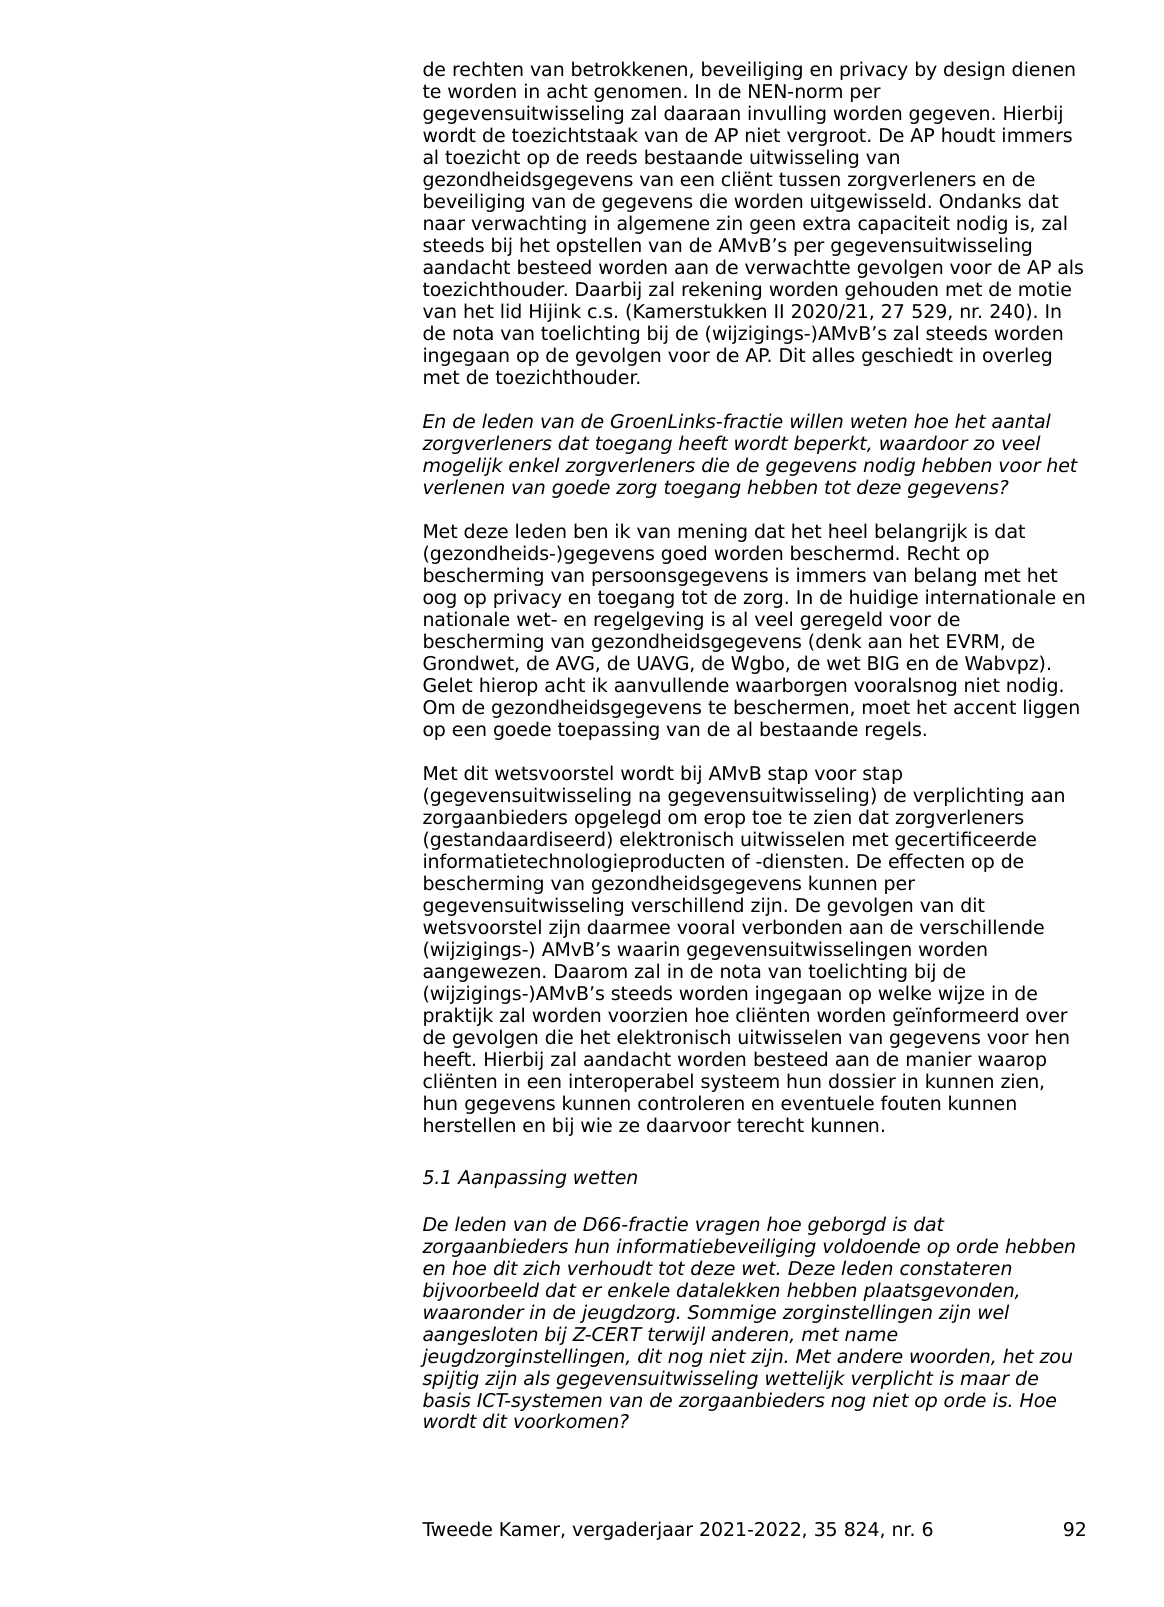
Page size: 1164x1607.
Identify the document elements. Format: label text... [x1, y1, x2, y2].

text Met deze leden ben ik van mening dat het heel belangrijk is dat (gezondheids-)gegevens goed worden beschermd. Recht op bescherming van persoonsgegevens is immers van belang met het oog op privacy en toegang tot de zorg. In de huidige internationale en nationale wet- en regelgeving is al veel geregeld voor de bescherming van gezondheidsgegevens (denk aan het EVRM, de Grondwet, de AVG, de UAVG, de Wgbo, de wet BIG en de Wabvpz). Gelet hierop acht ik aanvullende waarborgen vooralsnog niet nodig. Om de gezondheidsgegevens te beschermen, moet het accent liggen op een goede toepassing van de al bestaande regels. [422, 521, 1087, 741]
text En de leden van de GroenLinks-fractie willen weten hoe het aantal zorgverleners dat toegang heeft wordt beperkt, waardoor zo veel mogelijk enkel zorgverleners die de gegevens nodig hebben voor het verlenen van goede zorg toegang hebben tot deze gegevens? [422, 411, 1087, 499]
text De leden van de D66-fractie vragen hoe geborgd is dat zorgaanbieders hun informatiebeveiliging voldoende op orde hebben en hoe dit zich verhoudt tot deze wet. Deze leden constateren bijvoorbeeld dat er enkele datalekken hebben plaatsgevonden, waaronder in de jeugdzorg. Sommige zorginstellingen zijn wel aangesloten bij Z-CERT terwijl anderen, met name jeugdzorginstellingen, dit nog niet zijn. Met andere woorden, het zou spijtig zijn als gegevensuitwisseling wettelijk verplicht is maar de basis ICT-systemen van de zorgaanbieders nog niet op orde is. Hoe wordt dit voorkomen? [422, 1214, 1087, 1433]
subtitle 5.1 Aanpassing wetten [422, 1167, 1087, 1189]
text Met dit wetsvoorstel wordt bij AMvB stap voor stap (gegevensuitwisseling na gegevensuitwisseling) de verplichting aan zorgaanbieders opgelegd om erop toe te zien dat zorgverleners (gestandaardiseerd) elektronisch uitwisselen met gecertificeerde informatietechnologieproducten of -diensten. De effecten op de bescherming van gezondheidsgegevens kunnen per gegevensuitwisseling verschillend zijn. De gevolgen van dit wetsvoorstel zijn daarmee vooral verbonden aan de verschillende (wijzigings-) AMvB’s waarin gegevensuitwisselingen worden aangewezen. Daarom zal in de nota van toelichting bij de (wijzigings-)AMvB’s steeds worden ingegaan op welke wijze in de praktijk zal worden voorzien hoe cliënten worden geïnformeerd over de gevolgen die het elektronisch uitwisselen van gegevens voor hen heeft. Hierbij zal aandacht worden besteed aan de manier waarop cliënten in een interoperabel systeem hun dossier in kunnen zien, hun gegevens kunnen controleren en eventuele fouten kunnen herstellen en bij wie ze daarvoor terecht kunnen. [422, 763, 1087, 1137]
text de rechten van betrokkenen, beveiliging en privacy by design dienen te worden in acht genomen. In de NEN-norm per gegevensuitwisseling zal daaraan invulling worden gegeven. Hierbij wordt de toezichtstaak van de AP niet vergroot. De AP houdt immers al toezicht op de reeds bestaande uitwisseling van gezondheidsgegevens van een cliënt tussen zorgverleners en de beveiliging van de gegevens die worden uitgewisseld. Ondanks dat naar verwachting in algemene zin geen extra capaciteit nodig is, zal steeds bij het opstellen van de AMvB’s per gegevensuitwisseling aandacht besteed worden aan de verwachtte gevolgen voor de AP als toezichthouder. Daarbij zal rekening worden gehouden met de motie van het lid Hijink c.s. (Kamerstukken II 2020/21, 27 529, nr. 240). In de nota van toelichting bij de (wijzigings-)AMvB’s zal steeds worden ingegaan op de gevolgen voor de AP. Dit alles geschiedt in overleg met de toezichthouder. [422, 59, 1087, 389]
